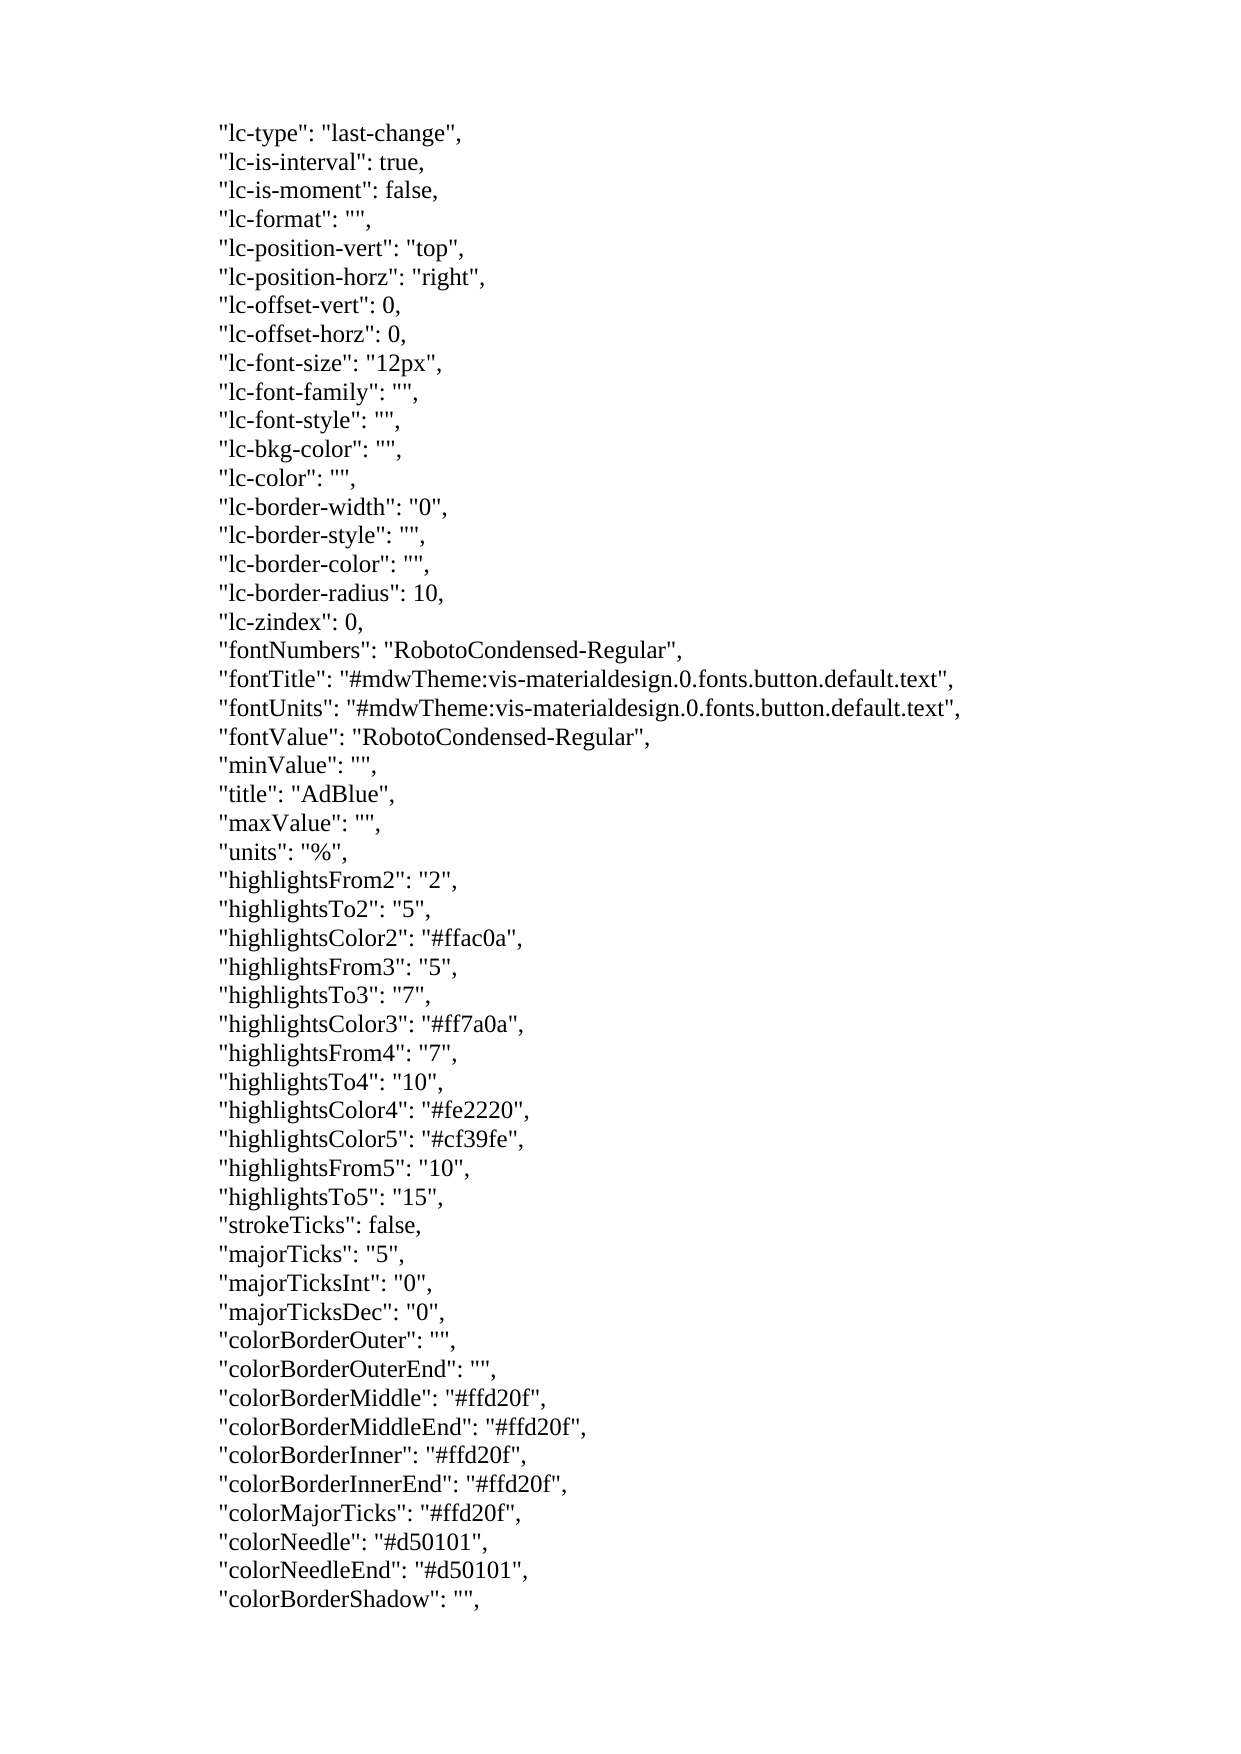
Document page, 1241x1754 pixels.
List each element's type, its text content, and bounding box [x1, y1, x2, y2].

text "lc-zindex": 0, [118, 607, 1122, 636]
text "colorBorderInnerEnd": "#ffd20f", [118, 1469, 1122, 1498]
text "fontTitle": "#mdwTheme:vis-materialdesign.0.fonts.button.default.text", [118, 664, 1122, 693]
text "lc-position-vert": "top", [118, 233, 1122, 262]
text "majorTicks": "5", [118, 1239, 1122, 1268]
text "lc-border-color": "", [118, 549, 1122, 578]
text "highlightsColor4": "#fe2220", [118, 1096, 1122, 1124]
text "lc-is-interval": true, [118, 147, 1122, 176]
text "lc-border-style": "", [118, 521, 1122, 549]
text "colorBorderMiddleEnd": "#ffd20f", [118, 1412, 1122, 1441]
text "highlightsTo3": "7", [118, 981, 1122, 1009]
text "highlightsFrom4": "7", [118, 1038, 1122, 1067]
text "colorBorderOuter": "", [118, 1326, 1122, 1354]
text "title": "AdBlue", [118, 779, 1122, 808]
text "lc-offset-horz": 0, [118, 319, 1122, 348]
text "highlightsTo4": "10", [118, 1067, 1122, 1096]
text "fontUnits": "#mdwTheme:vis-materialdesign.0.fonts.button.default.text", [118, 693, 1122, 722]
text "colorNeedle": "#d50101", [118, 1527, 1122, 1556]
text "maxValue": "", [118, 808, 1122, 837]
text "highlightsFrom3": "5", [118, 952, 1122, 981]
text "highlightsColor2": "#ffac0a", [118, 923, 1122, 952]
text "lc-is-moment": false, [118, 176, 1122, 204]
text "colorBorderInner": "#ffd20f", [118, 1441, 1122, 1469]
text "lc-offset-vert": 0, [118, 291, 1122, 319]
text "lc-position-horz": "right", [118, 262, 1122, 291]
text "highlightsFrom5": "10", [118, 1153, 1122, 1182]
text "lc-border-radius": 10, [118, 578, 1122, 607]
text "highlightsFrom2": "2", [118, 866, 1122, 894]
text "lc-font-size": "12px", [118, 348, 1122, 377]
text "highlightsTo5": "15", [118, 1182, 1122, 1211]
text "lc-bkg-color": "", [118, 434, 1122, 463]
text "majorTicksDec": "0", [118, 1297, 1122, 1326]
text "lc-font-style": "", [118, 406, 1122, 434]
text "colorMajorTicks": "#ffd20f", [118, 1498, 1122, 1527]
text "lc-type": "last-change", [118, 118, 1122, 147]
text "lc-border-width": "0", [118, 492, 1122, 521]
text "minValue": "", [118, 751, 1122, 779]
text "colorNeedleEnd": "#d50101", [118, 1556, 1122, 1584]
text "highlightsColor5": "#cf39fe", [118, 1124, 1122, 1153]
text "colorBorderShadow": "", [118, 1584, 1122, 1613]
text "colorBorderOuterEnd": "", [118, 1354, 1122, 1383]
text "majorTicksInt": "0", [118, 1268, 1122, 1297]
text "fontNumbers": "RobotoCondensed-Regular", [118, 636, 1122, 664]
text "lc-font-family": "", [118, 377, 1122, 406]
text "colorBorderMiddle": "#ffd20f", [118, 1383, 1122, 1412]
text "lc-format": "", [118, 204, 1122, 233]
text "fontValue": "RobotoCondensed-Regular", [118, 722, 1122, 751]
text "highlightsColor3": "#ff7a0a", [118, 1009, 1122, 1038]
text "units": "%", [118, 837, 1122, 866]
text "lc-color": "", [118, 463, 1122, 492]
text "strokeTicks": false, [118, 1211, 1122, 1239]
text "highlightsTo2": "5", [118, 894, 1122, 923]
